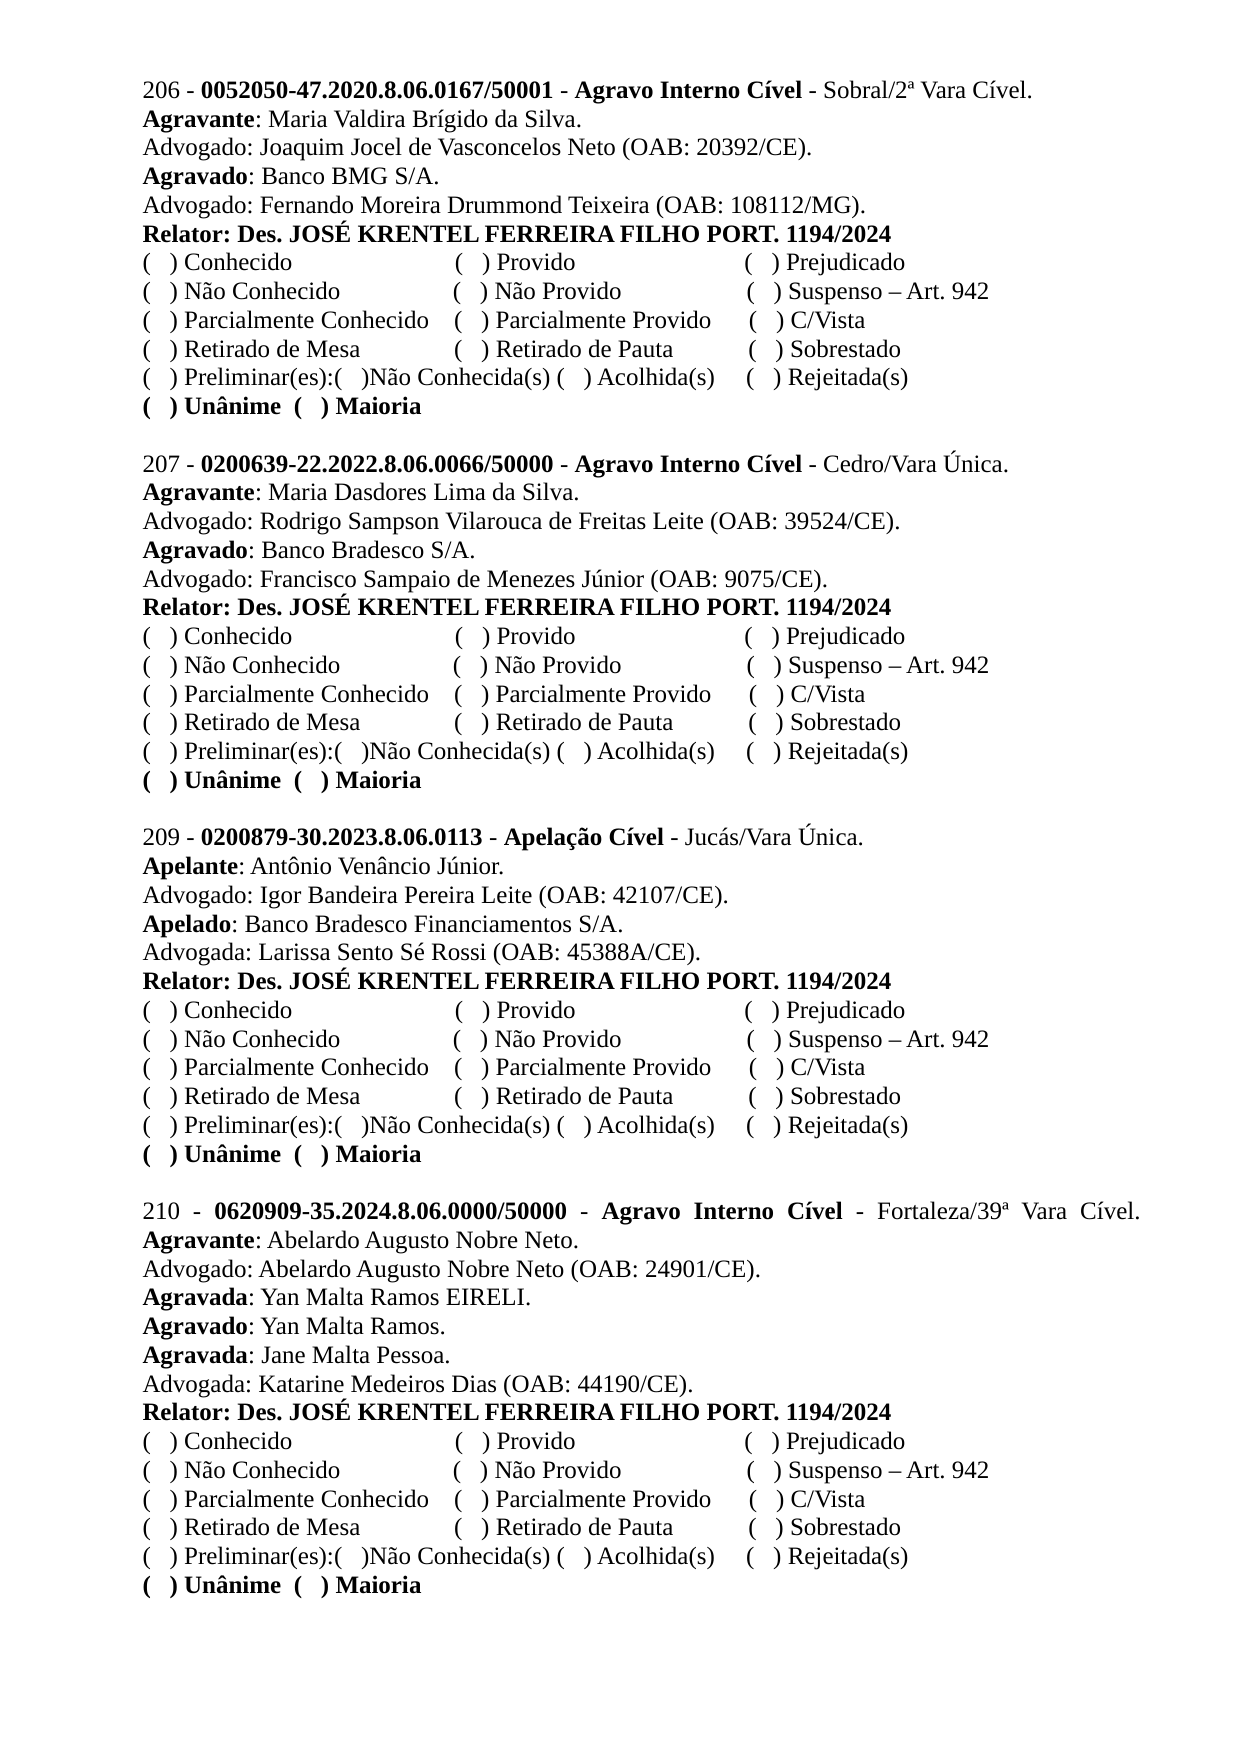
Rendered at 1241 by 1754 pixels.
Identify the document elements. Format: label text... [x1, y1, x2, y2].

text ( ) Não Conhecido ( ) Não Provido ( ) Suspenso – Art. 942 [142, 1455, 1158, 1484]
text 209 - 0200879-30.2023.8.06.0113 - Apelação Cível - Jucás/Vara Única. [142, 822, 1141, 851]
text ( ) Conhecido ( ) Provido ( ) Prejudicado [142, 995, 1141, 1024]
text ( ) Preliminar(es):( )Não Conhecida(s) ( ) Acolhida(s) ( ) Rejeitada(s) [142, 1541, 1158, 1570]
text ( ) Não Conhecido ( ) Não Provido ( ) Suspenso – Art. 942 [142, 650, 1158, 679]
text ( ) Unânime ( ) Maioria [142, 1139, 1158, 1167]
text Relator: Des. JOSÉ KRENTEL FERREIRA FILHO PORT. 1194/2024 [142, 966, 1141, 995]
text ( ) Retirado de Mesa ( ) Retirado de Pauta ( ) Sobrestado [142, 334, 1158, 362]
text ( ) Parcialmente Conhecido ( ) Parcialmente Provido ( ) C/Vista [142, 305, 1158, 334]
text Advogado: Francisco Sampaio de Menezes Júnior (OAB: 9075/CE). [142, 564, 1141, 592]
text ( ) Retirado de Mesa ( ) Retirado de Pauta ( ) Sobrestado [142, 707, 1158, 736]
text Advogada: Katarine Medeiros Dias (OAB: 44190/CE). [142, 1369, 1141, 1397]
text ( ) Preliminar(es):( )Não Conhecida(s) ( ) Acolhida(s) ( ) Rejeitada(s) [142, 736, 1158, 765]
text Advogado: Igor Bandeira Pereira Leite (OAB: 42107/CE). [142, 880, 1141, 909]
text ( ) Preliminar(es):( )Não Conhecida(s) ( ) Acolhida(s) ( ) Rejeitada(s) [142, 1110, 1158, 1139]
text ( ) Conhecido ( ) Provido ( ) Prejudicado [142, 247, 1141, 276]
text Advogado: Joaquim Jocel de Vasconcelos Neto (OAB: 20392/CE). [142, 132, 1141, 161]
text ( ) Não Conhecido ( ) Não Provido ( ) Suspenso – Art. 942 [142, 1024, 1158, 1052]
text Apelante: Antônio Venâncio Júnior. [142, 851, 1141, 880]
text ( ) Parcialmente Conhecido ( ) Parcialmente Provido ( ) C/Vista [142, 1052, 1158, 1081]
text Advogada: Larissa Sento Sé Rossi (OAB: 45388A/CE). [142, 937, 1141, 966]
text Agravado: Banco Bradesco S/A. [142, 535, 1141, 564]
text Apelado: Banco Bradesco Financiamentos S/A. [142, 909, 1141, 937]
text ( ) Conhecido ( ) Provido ( ) Prejudicado [142, 621, 1141, 650]
text ( ) Unânime ( ) Maioria [142, 1570, 1158, 1599]
text Advogado: Abelardo Augusto Nobre Neto (OAB: 24901/CE). [142, 1254, 1141, 1282]
text Advogado: Fernando Moreira Drummond Teixeira (OAB: 108112/MG). [142, 190, 1141, 219]
text ( ) Unânime ( ) Maioria [142, 765, 1158, 794]
text Relator: Des. JOSÉ KRENTEL FERREIRA FILHO PORT. 1194/2024 [142, 219, 1141, 247]
text Advogado: Rodrigo Sampson Vilarouca de Freitas Leite (OAB: 39524/CE). [142, 506, 1141, 535]
text ( ) Unânime ( ) Maioria [142, 391, 1158, 420]
text 210 - 0620909-35.2024.8.06.0000/50000 - Agravo Interno Cível - Fortaleza/39ª Vara Cível. Agravante: Abelardo Augusto Nobre Neto. [142, 1196, 1141, 1254]
text Relator: Des. JOSÉ KRENTEL FERREIRA FILHO PORT. 1194/2024 [142, 592, 1141, 621]
text Relator: Des. JOSÉ KRENTEL FERREIRA FILHO PORT. 1194/2024 [142, 1397, 1141, 1426]
text Agravada: Yan Malta Ramos EIRELI. [142, 1282, 1141, 1311]
text ( ) Parcialmente Conhecido ( ) Parcialmente Provido ( ) C/Vista [142, 679, 1158, 707]
text 207 - 0200639-22.2022.8.06.0066/50000 - Agravo Interno Cível - Cedro/Vara Única. [142, 449, 1141, 477]
text ( ) Não Conhecido ( ) Não Provido ( ) Suspenso – Art. 942 [142, 276, 1158, 305]
text Agravado: Yan Malta Ramos. [142, 1311, 1141, 1340]
text Agravada: Jane Malta Pessoa. [142, 1340, 1141, 1369]
text ( ) Parcialmente Conhecido ( ) Parcialmente Provido ( ) C/Vista [142, 1484, 1158, 1512]
text Agravado: Banco BMG S/A. [142, 161, 1141, 190]
text 206 - 0052050-47.2020.8.06.0167/50001 - Agravo Interno Cível - Sobral/2ª Vara Cível. [142, 75, 1141, 104]
text Agravante: Maria Valdira Brígido da Silva. [142, 104, 1141, 132]
text Agravante: Maria Dasdores Lima da Silva. [142, 477, 1141, 506]
text ( ) Retirado de Mesa ( ) Retirado de Pauta ( ) Sobrestado [142, 1512, 1158, 1541]
text ( ) Conhecido ( ) Provido ( ) Prejudicado [142, 1426, 1141, 1455]
text ( ) Retirado de Mesa ( ) Retirado de Pauta ( ) Sobrestado [142, 1081, 1158, 1110]
text ( ) Preliminar(es):( )Não Conhecida(s) ( ) Acolhida(s) ( ) Rejeitada(s) [142, 362, 1158, 391]
